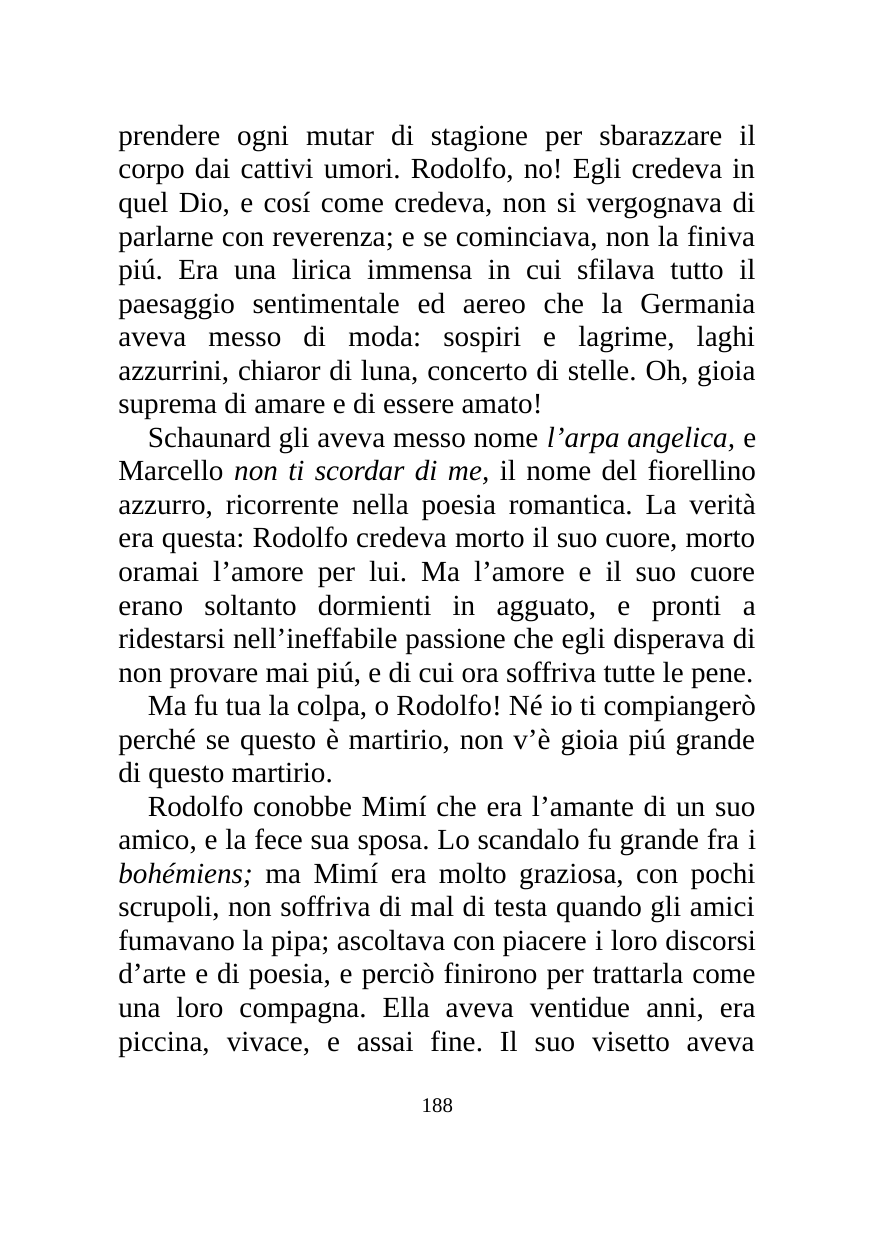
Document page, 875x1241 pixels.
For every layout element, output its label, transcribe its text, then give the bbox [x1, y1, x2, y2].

text Schaunard gli aveva messo nome l’arpa angelica, e Marcello non ti scordar di me, il nome del fiorellino azzurro, ricorrente nella poesia romantica. La verità era questa: Rodolfo credeva morto il suo cuore, morto oramai l’amore per lui. Ma l’amore e il suo cuore erano soltanto dormienti in agguato, e pronti a ridestarsi nell’ineffabile passione che egli disperava di non provare mai piú, e di cui ora soffriva tutte le pene. [118, 420, 756, 688]
text Ma fu tua la colpa, o Rodolfo! Né io ti compiangerò perché se questo è martirio, non v’è gioia piú grande di questo martirio. [118, 688, 756, 789]
text prendere ogni mutar di stagione per sbarazzare il corpo dai cattivi umori. Rodolfo, no! Egli credeva in quel Dio, e cosí come credeva, non si vergognava di parlarne con reverenza; e se cominciava, non la finiva piú. Era una lirica immensa in cui sfilava tutto il paesaggio sentimentale ed aereo che la Germania aveva messo di moda: sospiri e lagrime, laghi azzurrini, chiaror di luna, concerto di stelle. Oh, gioia suprema di amare e di essere amato! [118, 118, 756, 420]
text Rodolfo conobbe Mimí che era l’amante di un suo amico, e la fece sua sposa. Lo scandalo fu grande fra i bohémiens; ma Mimí era molto graziosa, con pochi scrupoli, non soffriva di mal di testa quando gli amici fumavano la pipa; ascoltava con piacere i loro discorsi d’arte e di poesia, e perciò finirono per trattarla come una loro compagna. Ella aveva ventidue anni, era piccina, vivace, e assai fine. Il suo visetto aveva [118, 789, 756, 1057]
